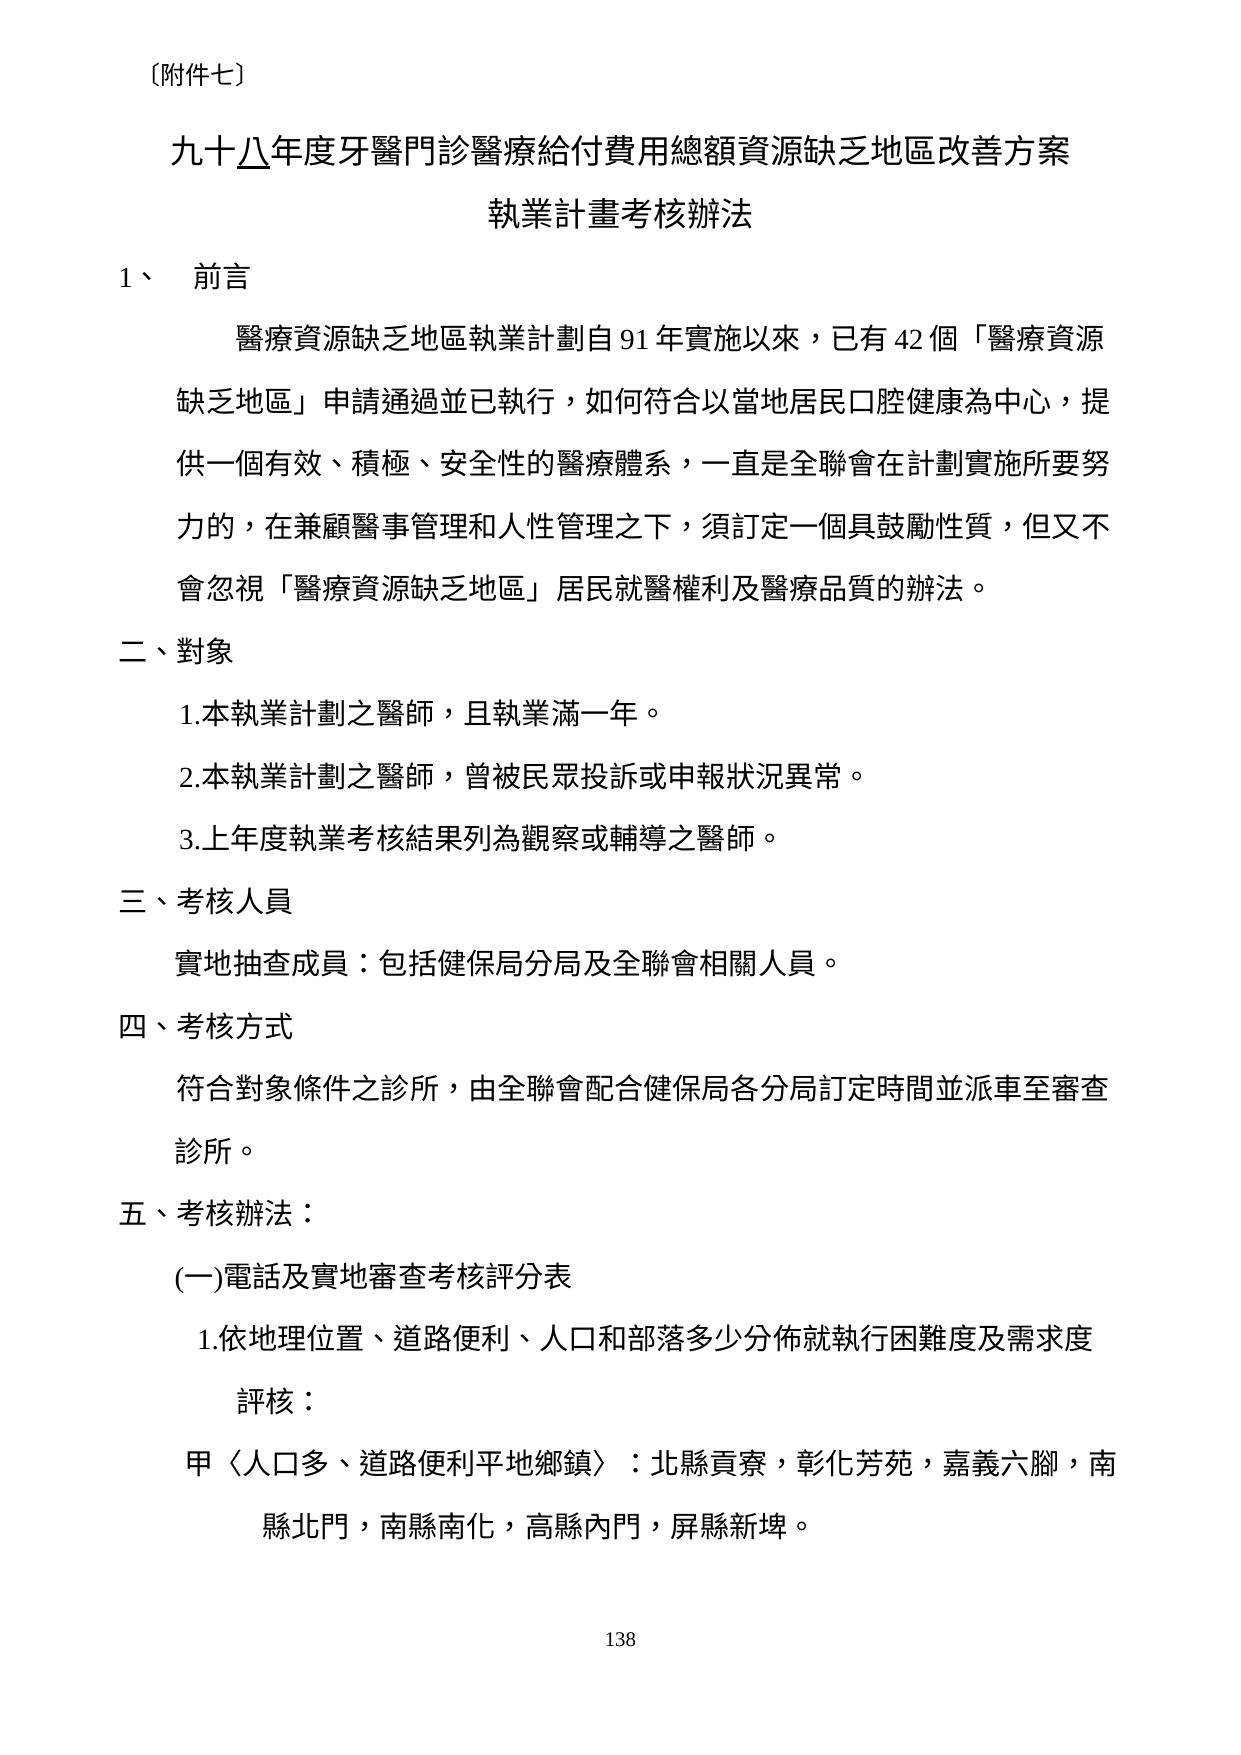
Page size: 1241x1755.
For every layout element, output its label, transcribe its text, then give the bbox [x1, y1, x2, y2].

text 實地抽查成員：包括健保局分局及全聯會相關人員。 [116, 920, 1122, 983]
text 3.上年度執業考核結果列為觀察或輔導之醫師。 [179, 795, 1122, 858]
text 執業計畫考核辦法 [118, 170, 1122, 233]
text 四、考核方式 [118, 983, 1122, 1045]
text 1.依地理位置、道路便利、人口和部落多少分佈就執行困難度及需求度評核： [197, 1295, 1122, 1420]
text 1.本執業計劃之醫師，且執業滿一年。 [179, 670, 1122, 733]
text [120, 48, 307, 104]
text 符合對象條件之診所，由全聯會配合健保局各分局訂定時間並派車至審查診所。 [118, 1045, 1122, 1170]
text (一)電話及實地審查考核評分表 [174, 1233, 1122, 1295]
text 九十八年度牙醫門診醫療給付費用總額資源缺乏地區改善方案 [118, 108, 1122, 170]
text 醫療資源缺乏地區執業計劃自91年實施以來，已有42個「醫療資源缺乏地區」申請通過並已執行，如何符合以當地居民口腔健康為中心，提供一個有效、積極、安全性的醫療體系，一直是全聯會在計劃實施所要努力的，在兼顧醫事管理和人性管理之下，須訂定一個具鼓勵性質，但又不會忽視「醫療資源缺乏地區」居民就醫權利及醫療品質的辦法。 [177, 295, 1122, 608]
text 二、對象 [118, 608, 1122, 670]
text 〔附件七〕 [135, 56, 292, 92]
list 前言 [118, 233, 1122, 295]
text 2.本執業計劃之醫師，曾被民眾投訴或申報狀況異常。 [179, 733, 1122, 795]
text 甲〈人口多、道路便利平地鄉鎮〉：北縣貢寮，彰化芳苑，嘉義六腳，南縣北門，南縣南化，高縣內門，屏縣新埤。 [147, 1420, 1122, 1545]
text 】 [135, 92, 292, 97]
text 五、考核辦法： [118, 1170, 1122, 1233]
text 三、考核人員 [118, 858, 1122, 920]
